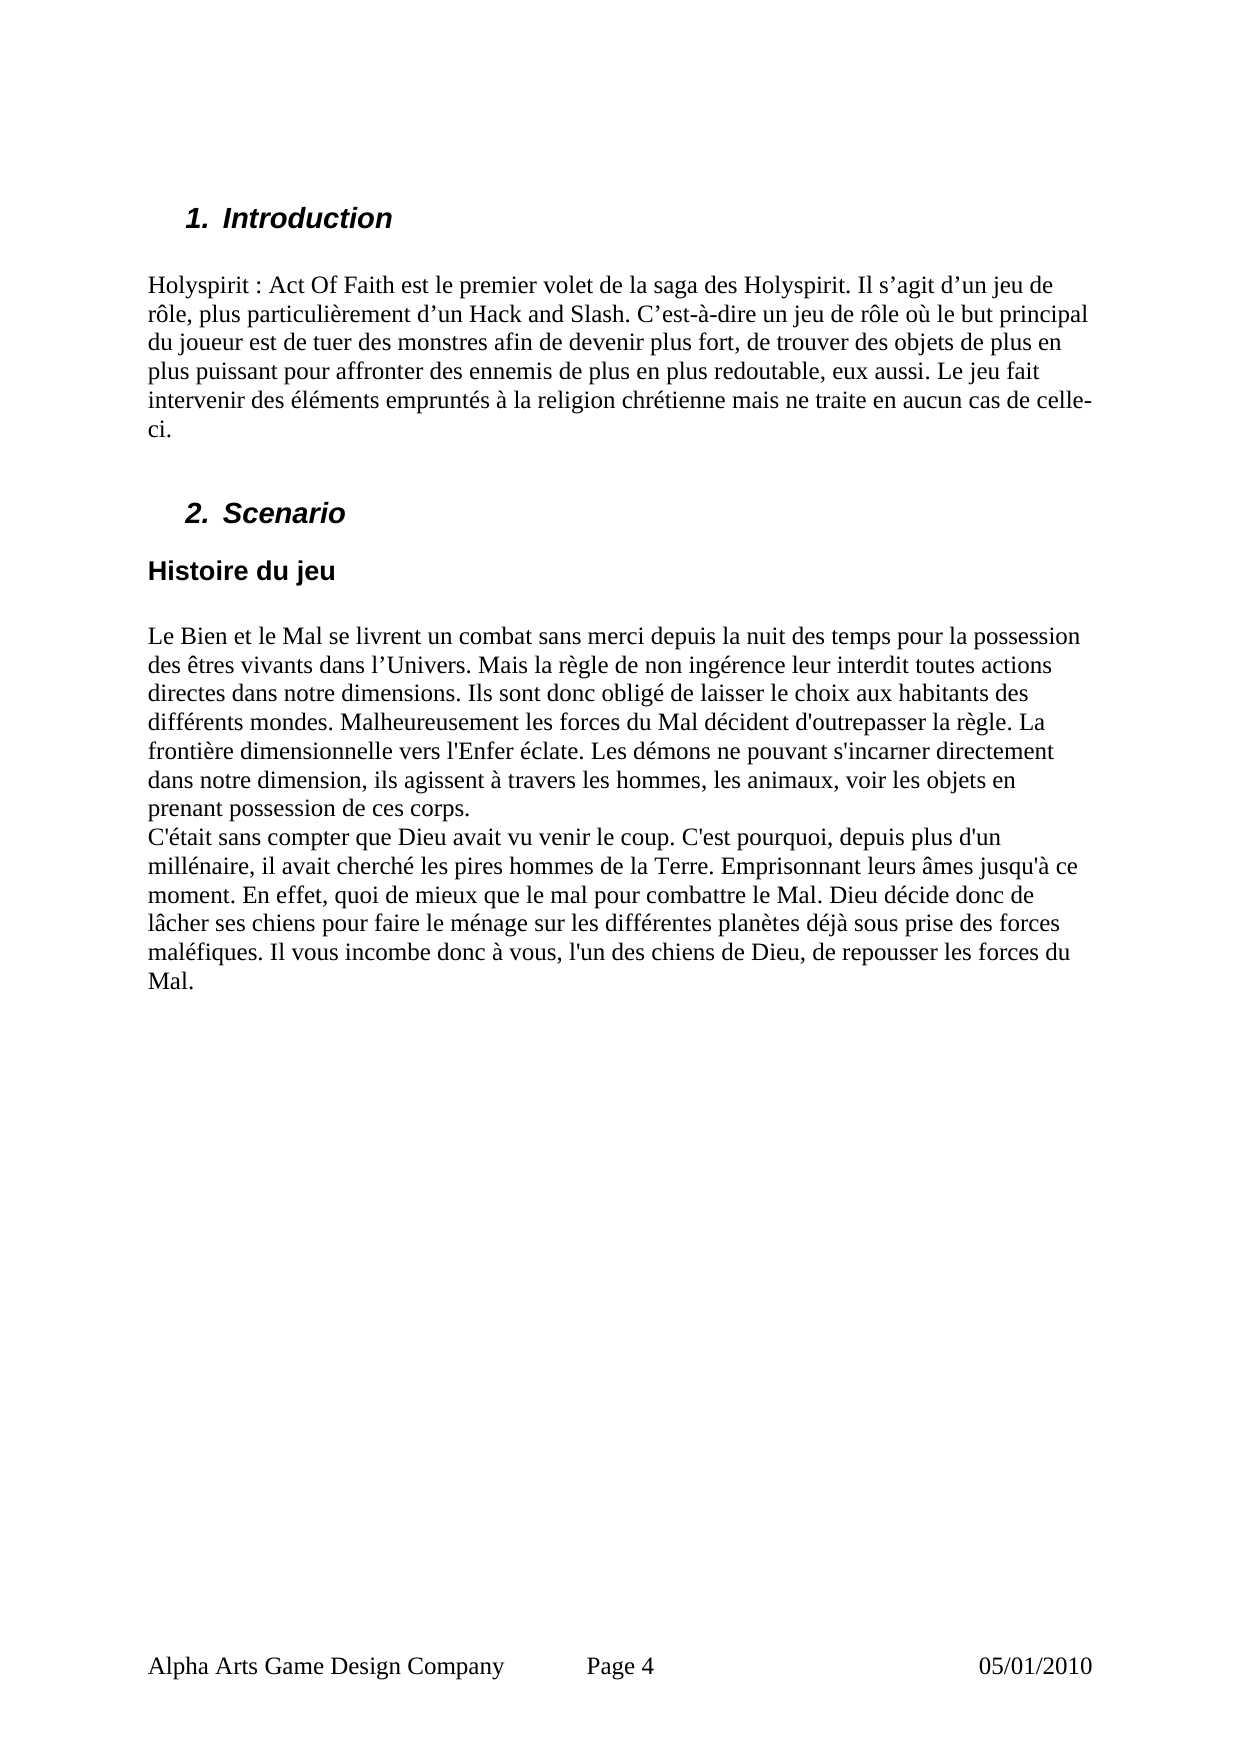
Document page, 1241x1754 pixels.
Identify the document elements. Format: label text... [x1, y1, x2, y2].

text C'était sans compter que Dieu avait vu venir le coup. C'est pourquoi, depuis plus d'un millénaire, il avait cherché les pires hommes de la Terre. Emprisonnant leurs âmes jusqu'à ce moment. En effet, quoi de mieux que le mal pour combattre le Mal. Dieu décide donc de lâcher ses chiens pour faire le ménage sur les différentes planètes déjà sous prise des forces maléfiques. Il vous incombe donc à vous, l'un des chiens de Dieu, de repousser les forces du Mal. [148, 822, 1092, 995]
subtitle Introduction [185, 201, 1092, 235]
text Le Bien et le Mal se livrent un combat sans merci depuis la nuit des temps pour la possession des êtres vivants dans l’Univers. Mais la règle de non ingérence leur interdit toutes actions directes dans notre dimensions. Ils sont donc obligé de laisser le choix aux habitants des différents mondes. Malheureusement les forces du Mal décident d'outrepasser la règle. La frontière dimensionnelle vers l'Enfer éclate. Les démons ne pouvant s'incarner directement dans notre dimension, ils agissent à travers les hommes, les animaux, voir les objets en prenant possession de ces corps. [148, 621, 1092, 822]
subtitle Scenario [185, 496, 1092, 530]
subtitle Histoire du jeu [148, 555, 1092, 586]
text Holyspirit : Act Of Faith est le premier volet de la saga des Holyspirit. Il s’agit d’un jeu de rôle, plus particulièrement d’un Hack and Slash. C’est-à-dire un jeu de rôle où le but principal du joueur est de tuer des monstres afin de devenir plus fort, de trouver des objets de plus en plus puissant pour affronter des ennemis de plus en plus redoutable, eux aussi. Le jeu fait intervenir des éléments empruntés à la religion chrétienne mais ne traite en aucun cas de celle-ci. [148, 270, 1092, 442]
